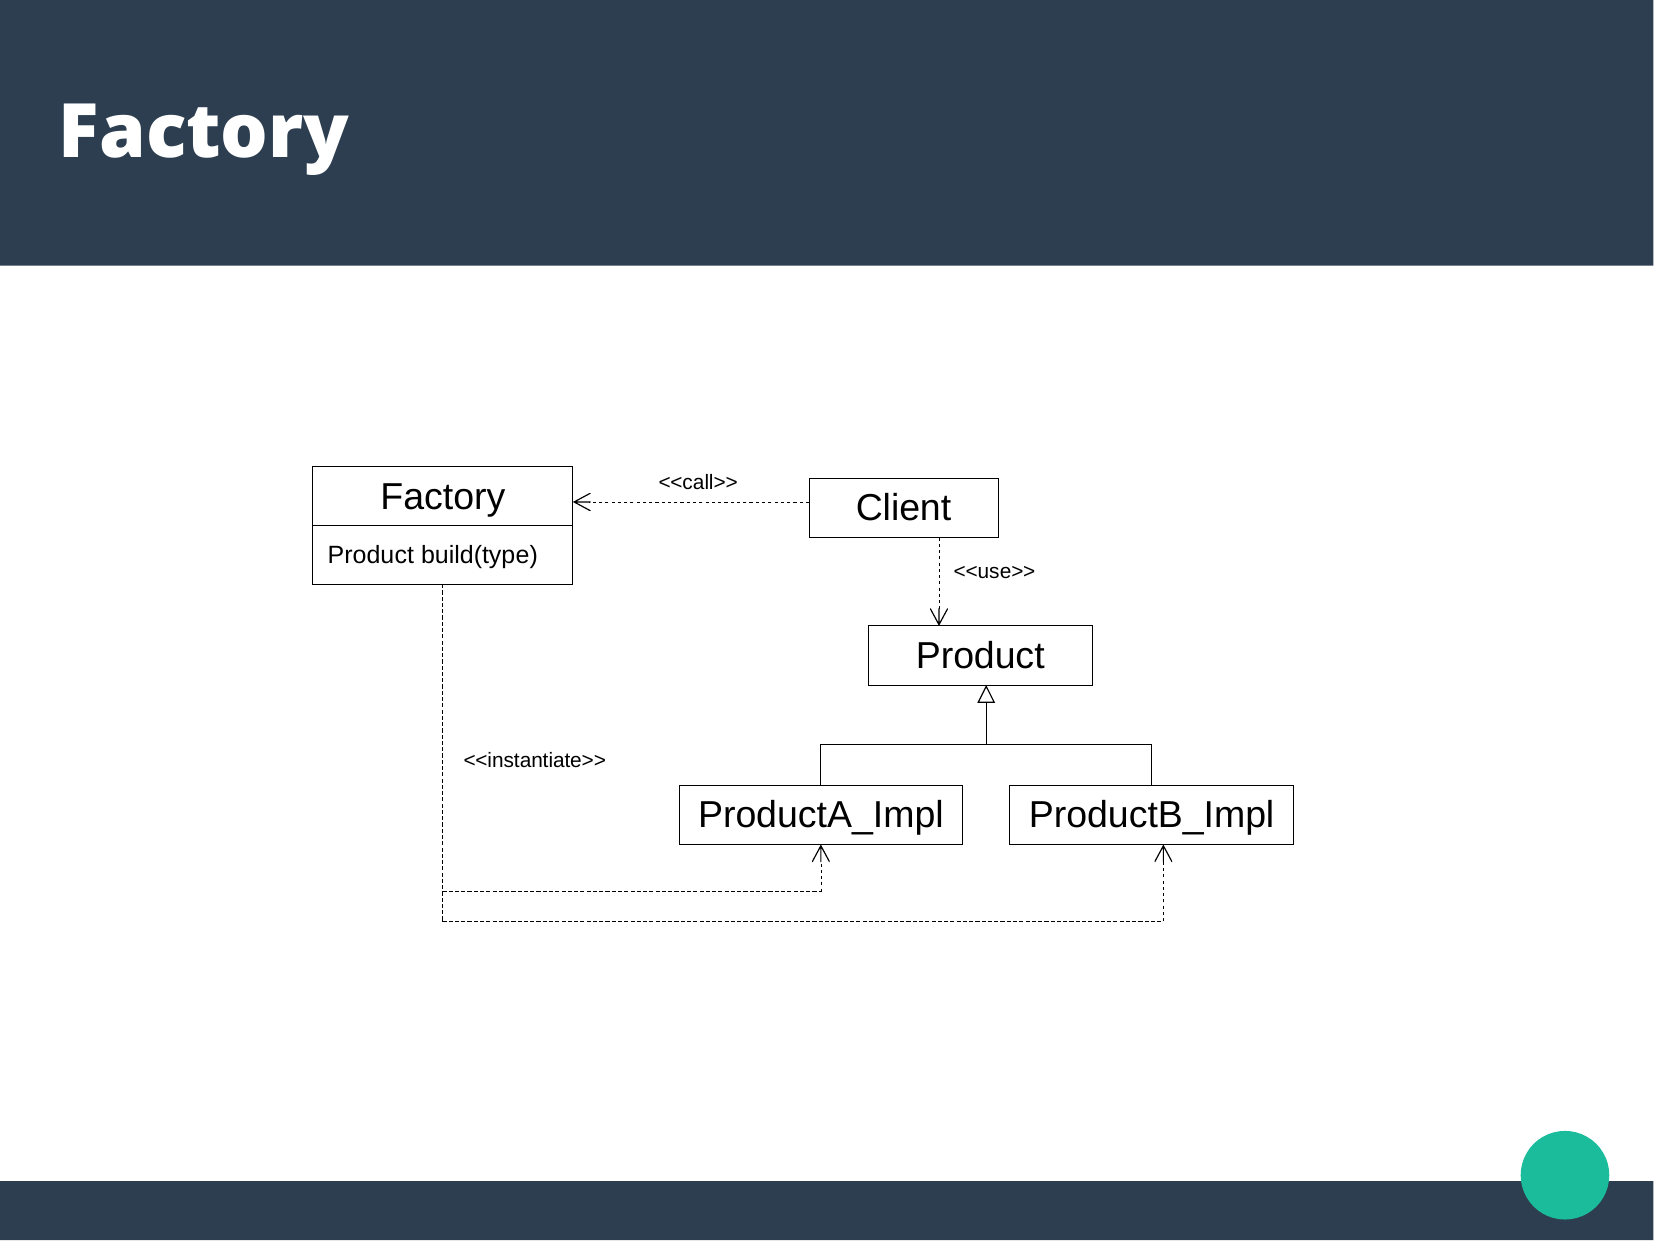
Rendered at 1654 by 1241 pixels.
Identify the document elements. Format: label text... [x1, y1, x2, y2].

text_box <<call>> [643, 463, 762, 502]
text_box ProductA_Impl [679, 785, 963, 845]
text_box Product [868, 625, 1093, 686]
text_box <<use>> [938, 552, 1058, 591]
title Factory [59, 49, 1595, 207]
text_box <<instantiate>> [448, 741, 626, 780]
text_box Product build(type) [312, 525, 573, 585]
text_box ProductB_Impl [1009, 785, 1294, 845]
text_box Client [809, 478, 999, 538]
text_box Factory [312, 466, 573, 525]
